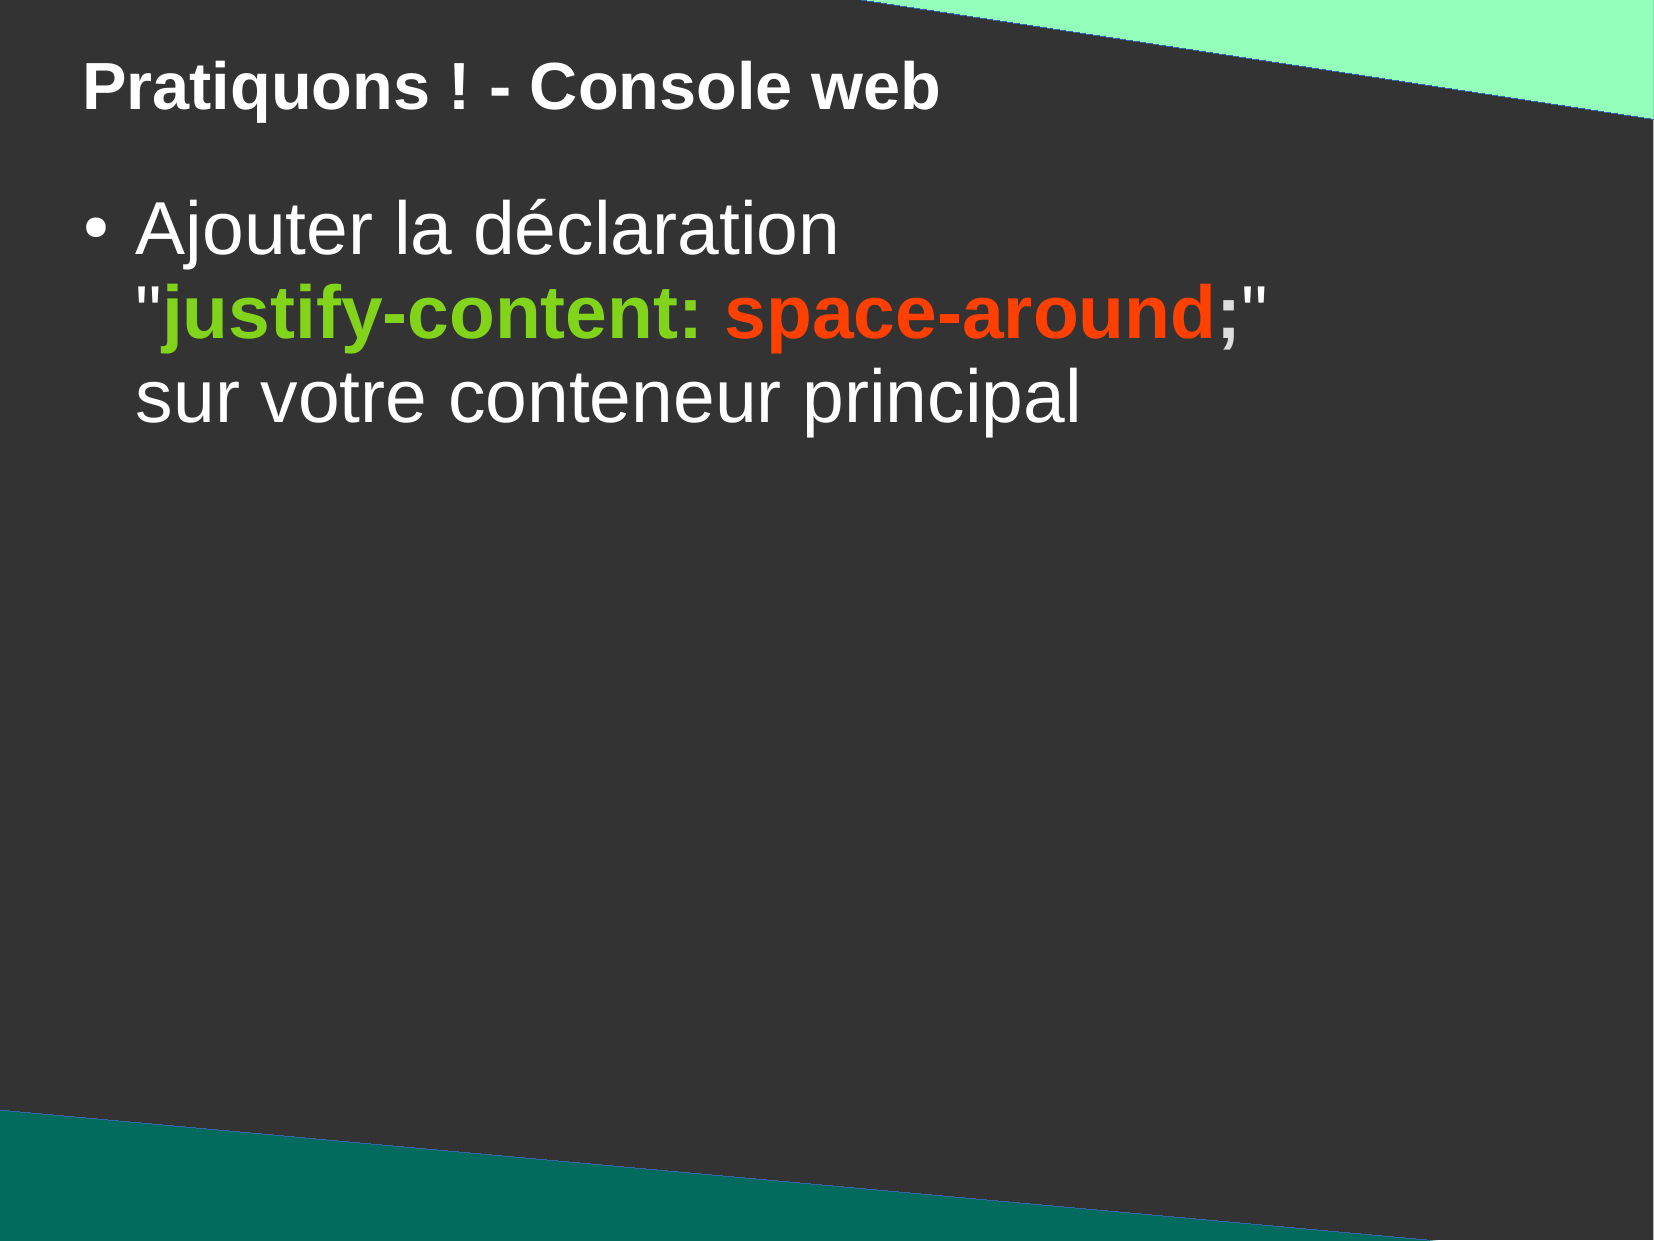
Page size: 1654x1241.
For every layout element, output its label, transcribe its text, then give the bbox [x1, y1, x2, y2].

list Ajouter la déclaration "justify-content: space-around;" sur votre conteneur principal [64, 186, 1619, 518]
title Pratiquons ! - Console web [82, 49, 1630, 142]
text_box [861, 0, 1654, 120]
